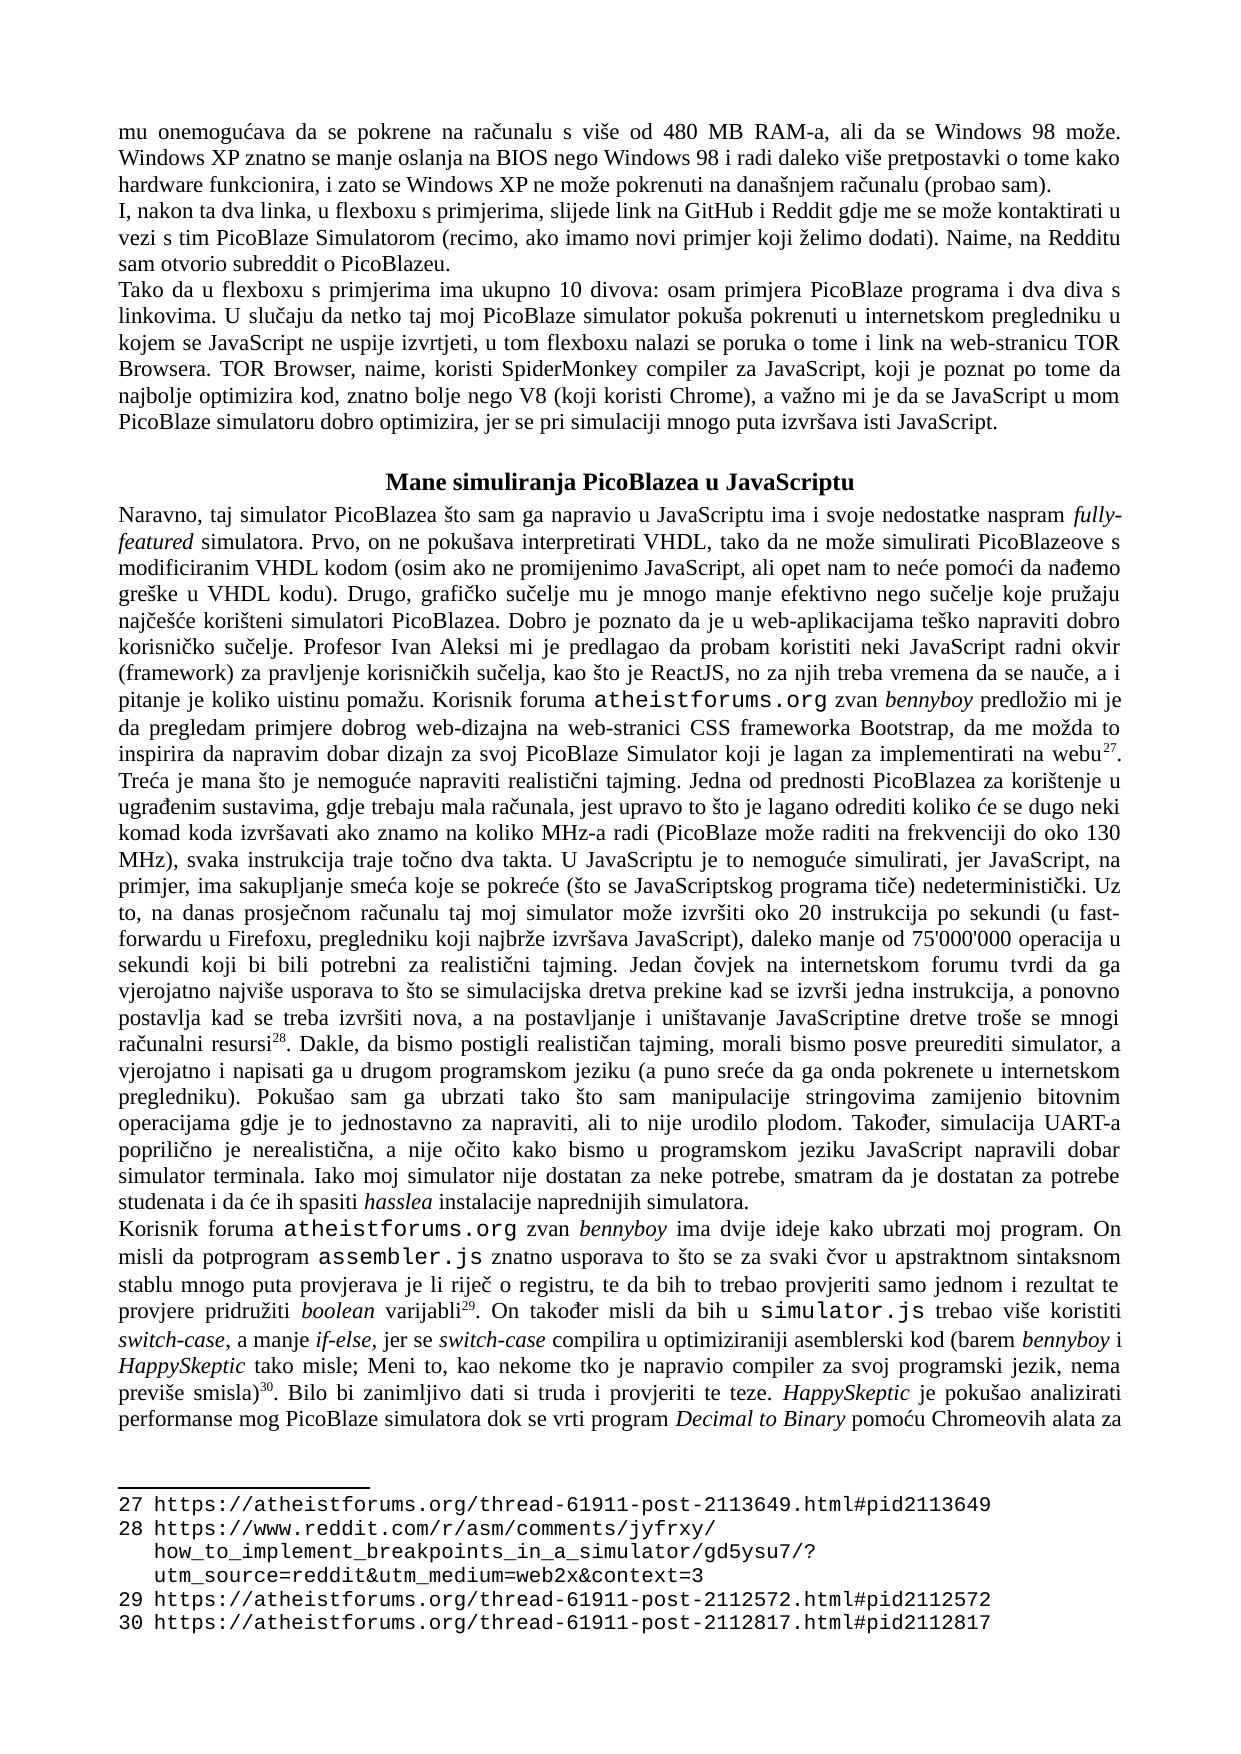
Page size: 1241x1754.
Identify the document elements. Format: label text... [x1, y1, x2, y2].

text https://atheistforums.org/thread-61911-post-2112817.html#pid2112817 [118, 1612, 1122, 1636]
text https://atheistforums.org/thread-61911-post-2112572.html#pid2112572 [118, 1588, 1122, 1612]
text Korisnik foruma atheistforums.org zvan bennyboy ima dvije ideje kako ubrzati moj program. On misli da potprogram assembler.js znatno usporava to što se za svaki čvor u apstraktnom sintaksnom stablu mnogo puta provjerava je li riječ o registru, te da bih to trebao provjeriti samo jednom i rezultat te provjere pridružiti boolean varijabli. On također misli da bih u simulator.js trebao više koristiti switch-case, a manje if-else, jer se switch-case compilira u optimiziraniji asemblerski kod (barem bennyboy i HappySkeptic tako misle; Meni to, kao nekome tko je napravio compiler za svoj programski jezik, nema previše smisla). Bilo bi zanimljivo dati si truda i provjeriti te teze. HappySkeptic je pokušao analizirati performanse mog PicoBlaze simulatora dok se vrti program Decimal to Binary pomoću Chromeovih alata za [118, 1215, 1122, 1431]
text mu onemogućava da se pokrene na računalu s više od 480 MB RAM-a, ali da se Windows 98 može. Windows XP znatno se manje oslanja na BIOS nego Windows 98 i radi daleko više pretpostavki o tome kako hardware funkcionira, i zato se Windows XP ne može pokrenuti na današnjem računalu (probao sam). [118, 118, 1122, 197]
text Tako da u flexboxu s primjerima ima ukupno 10 divova: osam primjera PicoBlaze programa i dva diva s linkovima. U slučaju da netko taj moj PicoBlaze simulator pokuša pokrenuti u internetskom pregledniku u kojem se JavaScript ne uspije izvrtjeti, u tom flexboxu nalazi se poruka o tome i link na web-stranicu TOR Browsera. TOR Browser, naime, koristi SpiderMonkey compiler za JavaScript, koji je poznat po tome da najbolje optimizira kod, znatno bolje nego V8 (koji koristi Chrome), a važno mi je da se JavaScript u mom PicoBlaze simulatoru dobro optimizira, jer se pri simulaciji mnogo puta izvršava isti JavaScript. [118, 276, 1122, 434]
text https://atheistforums.org/thread-61911-post-2113649.html#pid2113649 [118, 1494, 1122, 1518]
text I, nakon ta dva linka, u flexboxu s primjerima, slijede link na GitHub i Reddit gdje me se može kontaktirati u vezi s tim PicoBlaze Simulatorom (recimo, ako imamo novi primjer koji želimo dodati). Naime, na Redditu sam otvorio subreddit o PicoBlazeu. [118, 197, 1122, 276]
text Naravno, taj simulator PicoBlazea što sam ga napravio u JavaScriptu ima i svoje nedostatke naspram fully-featured simulatora. Prvo, on ne pokušava interpretirati VHDL, tako da ne može simulirati PicoBlazeove s modificiranim VHDL kodom (osim ako ne promijenimo JavaScript, ali opet nam to neće pomoći da nađemo greške u VHDL kodu). Drugo, grafičko sučelje mu je mnogo manje efektivno nego sučelje koje pružaju najčešće korišteni simulatori PicoBlazea. Dobro je poznato da je u web-aplikacijama teško napraviti dobro korisničko sučelje. Profesor Ivan Aleksi mi je predlagao da probam koristiti neki JavaScript radni okvir (framework) za pravljenje korisničkih sučelja, kao što je ReactJS, no za njih treba vremena da se nauče, a i pitanje je koliko uistinu pomažu. Korisnik foruma atheistforums.org zvan bennyboy predložio mi je da pregledam primjere dobrog web-dizajna na web-stranici CSS frameworka Bootstrap, da me možda to inspirira da napravim dobar dizajn za svoj PicoBlaze Simulator koji je lagan za implementirati na webu. Treća je mana što je nemoguće napraviti realistični tajming. Jedna od prednosti PicoBlazea za korištenje u ugrađenim sustavima, gdje trebaju mala računala, jest upravo to što je lagano odrediti koliko će se dugo neki komad koda izvršavati ako znamo na koliko MHz-a radi (PicoBlaze može raditi na frekvenciji do oko 130 MHz), svaka instrukcija traje točno dva takta. U JavaScriptu je to nemoguće simulirati, jer JavaScript, na primjer, ima sakupljanje smeća koje se pokreće (što se JavaScriptskog programa tiče) nedeterministički. Uz to, na danas prosječnom računalu taj moj simulator može izvršiti oko 20 instrukcija po sekundi (u fast-forwardu u Firefoxu, pregledniku koji najbrže izvršava JavaScript), daleko manje od 75'000'000 operacija u sekundi koji bi bili potrebni za realistični tajming. Jedan čovjek na internetskom forumu tvrdi da ga vjerojatno najviše usporava to što se simulacijska dretva prekine kad se izvrši jedna instrukcija, a ponovno postavlja kad se treba izvršiti nova, a na postavljanje i uništavanje JavaScriptine dretve troše se mnogi računalni resursi. Dakle, da bismo postigli realističan tajming, morali bismo posve preurediti simulator, a vjerojatno i napisati ga u drugom programskom jeziku (a puno sreće da ga onda pokrenete u internetskom pregledniku). Pokušao sam ga ubrzati tako što sam manipulacije stringovima zamijenio bitovnim operacijama gdje je to jednostavno za napraviti, ali to nije urodilo plodom. Također, simulacija UART-a poprilično je nerealistična, a nije očito kako bismo u programskom jeziku JavaScript napravili dobar simulator terminala. Iako moj simulator nije dostatan za neke potrebe, smatram da je dostatan za potrebe studenata i da će ih spasiti hasslea instalacije naprednijih simulatora. [118, 501, 1122, 1215]
text https://www.reddit.com/r/asm/comments/jyfrxy/how_to_implement_breakpoints_in_a_simulator/gd5ysu7/?utm_source=reddit&utm_medium=web2x&context=3 [118, 1518, 1122, 1588]
text Mane simuliranja PicoBlazea u JavaScriptu [118, 467, 1122, 495]
